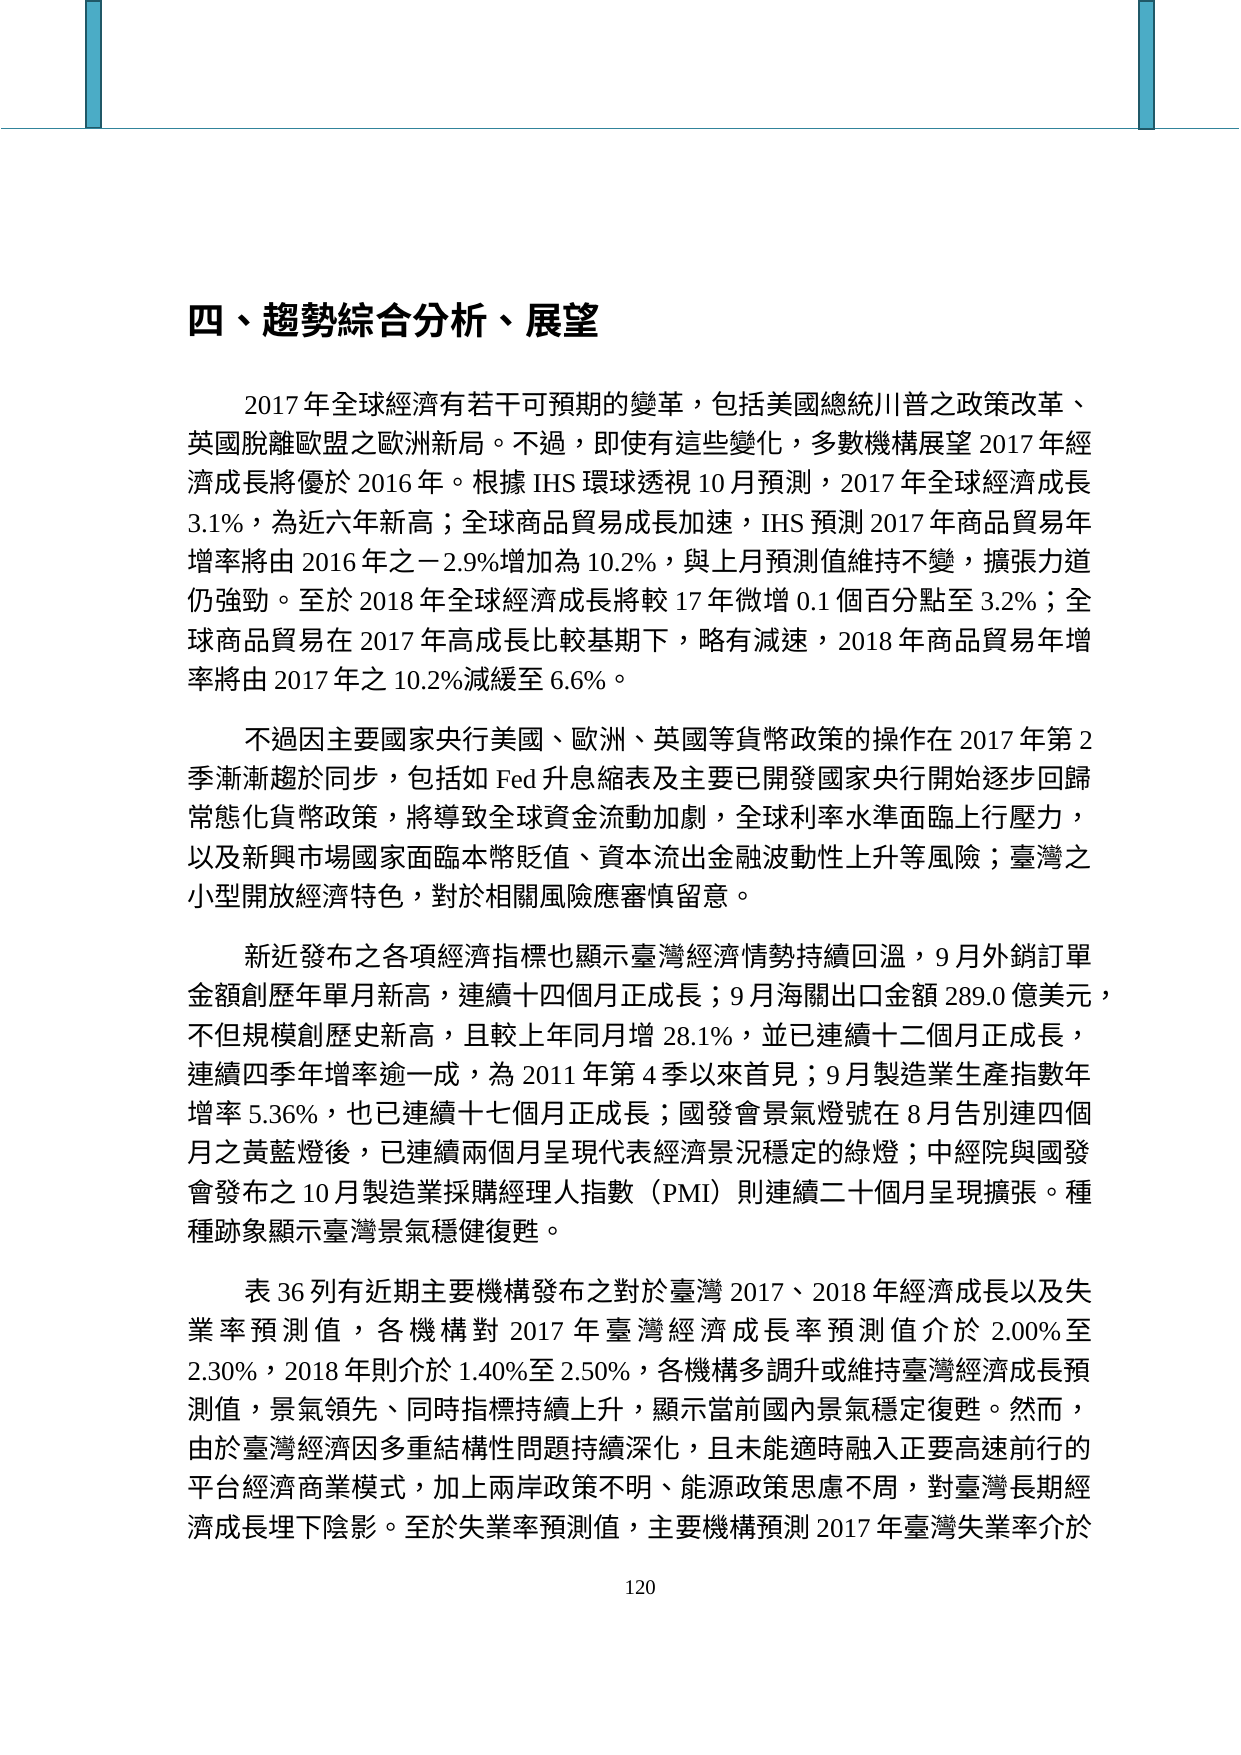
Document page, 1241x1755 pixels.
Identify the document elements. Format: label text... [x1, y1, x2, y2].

subtitle 四、趨勢綜合分析、展望 [187, 291, 1093, 345]
text 新近發布之各項經濟指標也顯示臺灣經濟情勢持續回溫，9月外銷訂單金額創歷年單月新高，連續十四個月正成長；9月海關出口金額289.0億美元，不但規模創歷史新高，且較上年同月增28.1%，並已連續十二個月正成長，連續四季年增率逾一成，為2011年第4季以來首見；9月製造業生產指數年增率5.36%，也已連續十七個月正成長；國發會景氣燈號在8月告別連四個月之黃藍燈後，已連續兩個月呈現代表經濟景況穩定的綠燈；中經院與國發會發布之10月製造業採購經理人指數（PMI）則連續二十個月呈現擴張。種種跡象顯示臺灣景氣穩健復甦。 [187, 935, 1093, 1249]
text 表36列有近期主要機構發布之對於臺灣2017、2018年經濟成長以及失業率預測值，各機構對2017年臺灣經濟成長率預測值介於2.00%至2.30%，2018年則介於1.40%至2.50%，各機構多調升或維持臺灣經濟成長預測值，景氣領先、同時指標持續上升，顯示當前國內景氣穩定復甦。然而，由於臺灣經濟因多重結構性問題持續深化，且未能適時融入正要高速前行的平台經濟商業模式，加上兩岸政策不明、能源政策思慮不周，對臺灣長期經濟成長埋下陰影。至於失業率預測值，主要機構預測2017年臺灣失業率介於 [187, 1270, 1093, 1545]
text 2017年全球經濟有若干可預期的變革，包括美國總統川普之政策改革、英國脫離歐盟之歐洲新局。不過，即使有這些變化，多數機構展望2017年經濟成長將優於2016年。根據IHS環球透視10月預測，2017年全球經濟成長3.1%，為近六年新高；全球商品貿易成長加速，IHS預測2017年商品貿易年增率將由2016年之－2.9%增加為10.2%，與上月預測值維持不變，擴張力道仍強勁。至於2018年全球經濟成長將較17年微增0.1個百分點至3.2%；全球商品貿易在2017年高成長比較基期下，略有減速，2018年商品貿易年增率將由2017年之10.2%減緩至6.6%。 [187, 383, 1093, 697]
text 不過因主要國家央行美國、歐洲、英國等貨幣政策的操作在2017年第2季漸漸趨於同步，包括如Fed升息縮表及主要已開發國家央行開始逐步回歸常態化貨幣政策，將導致全球資金流動加劇，全球利率水準面臨上行壓力，以及新興市場國家面臨本幣貶值、資本流出金融波動性上升等風險；臺灣之小型開放經濟特色，對於相關風險應審慎留意。 [187, 718, 1093, 914]
